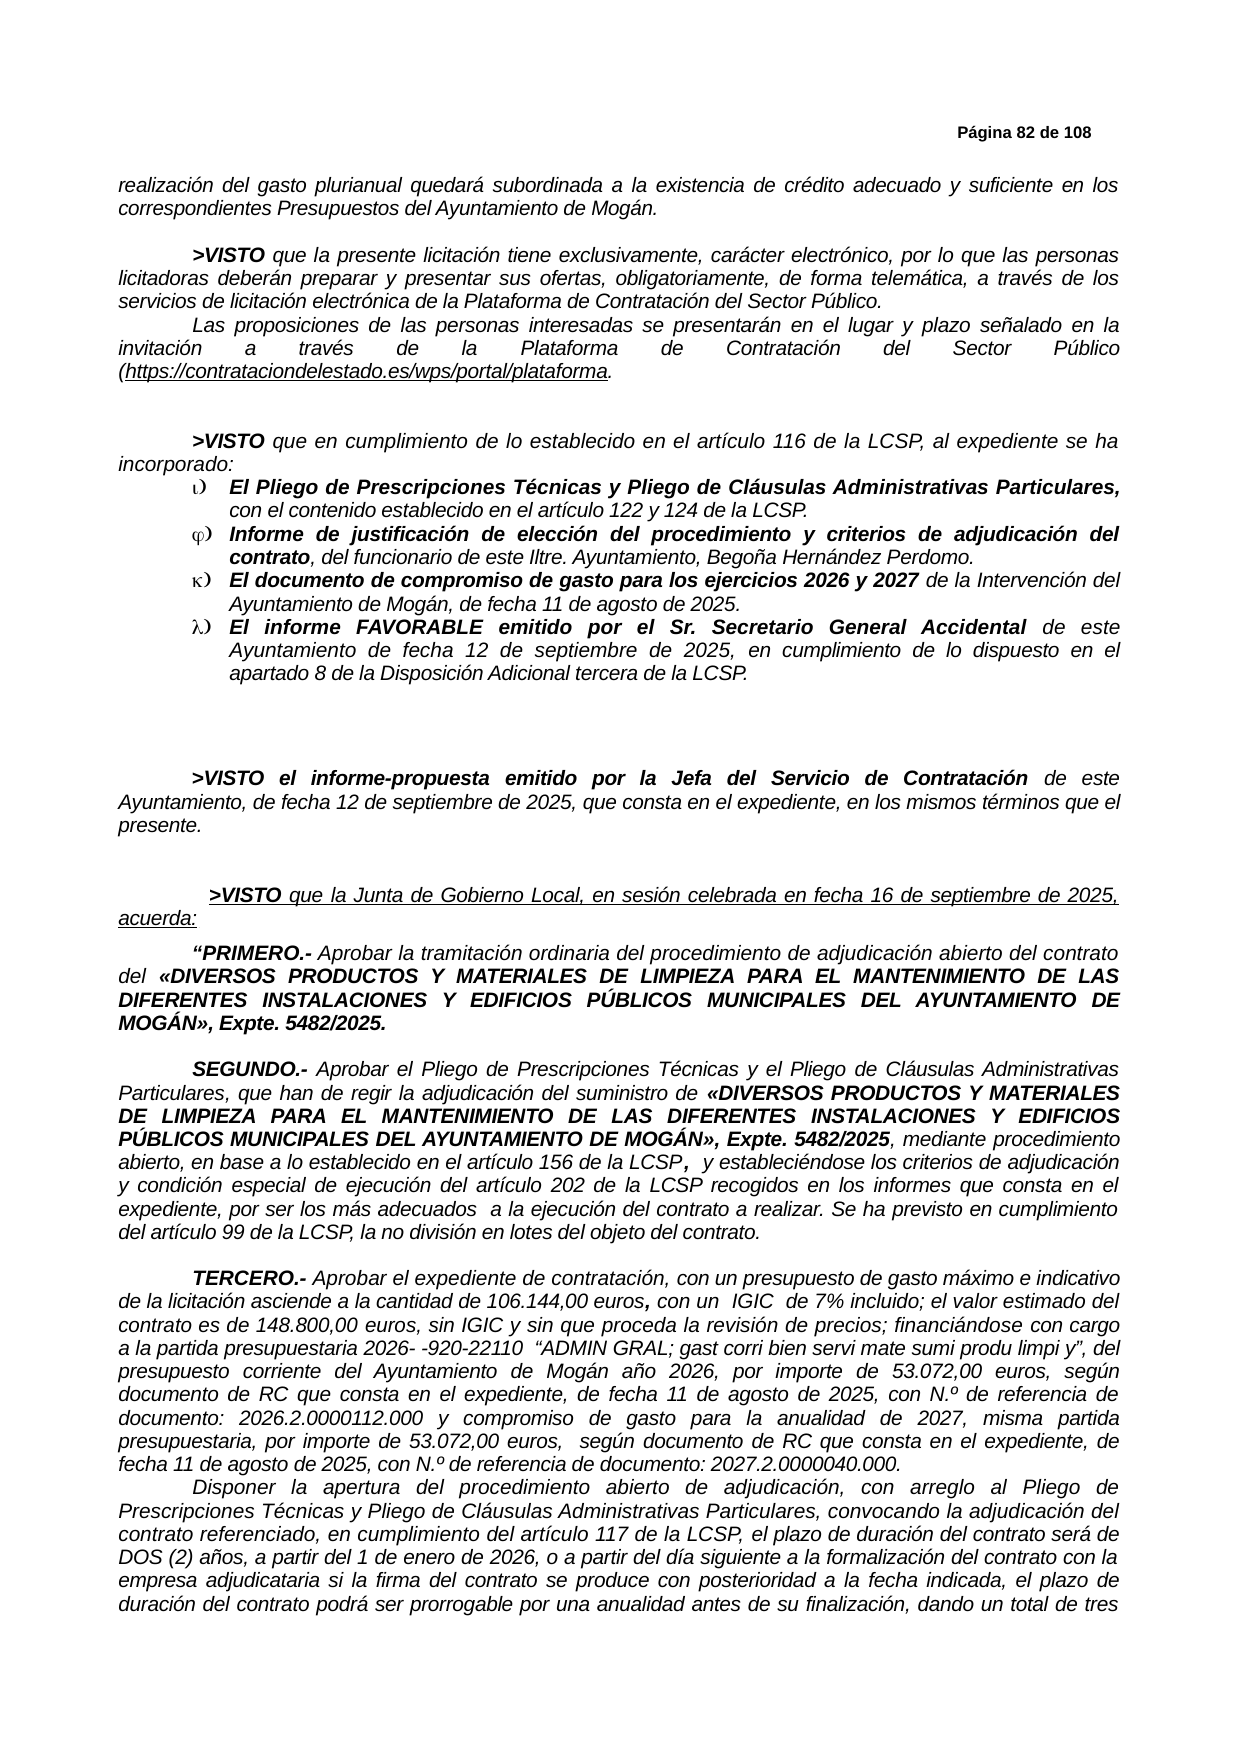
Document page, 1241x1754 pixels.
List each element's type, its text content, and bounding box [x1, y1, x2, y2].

text “PRIMERO.- Aprobar la tramitación ordinaria del procedimiento de adjudicación abierto del contrato del «DIVERSOS PRODUCTOS Y MATERIALES DE LIMPIEZA PARA EL MANTENIMIENTO DE LAS DIFERENTES INSTALACIONES Y EDIFICIOS PÚBLICOS MUNICIPALES DEL AYUNTAMIENTO DE MOGÁN», Expte. 5482/2025. [118, 942, 1122, 1034]
text TERCERO.- Aprobar el expediente de contratación, con un presupuesto de gasto máximo e indicativo de la licitación asciende a la cantidad de 106.144,00 euros, con un IGIC de 7% incluido; el valor estimado del contrato es de 148.800,00 euros, sin IGIC y sin que proceda la revisión de precios; financiándose con cargo a la partida presupuestaria 2026- -920-22110 “ADMIN GRAL; gast corri bien servi mate sumi produ limpi y”, del presupuesto corriente del Ayuntamiento de Mogán año 2026, por importe de 53.072,00 euros, según documento de RC que consta en el expediente, de fecha 11 de agosto de 2025, con N.º de referencia de documento: 2026.2.0000112.000 y compromiso de gasto para la anualidad de 2027, misma partida presupuestaria, por importe de 53.072,00 euros, según documento de RC que consta en el expediente, de fecha 11 de agosto de 2025, con N.º de referencia de documento: 2027.2.0000040.000. [118, 1267, 1122, 1476]
list El informe FAVORABLE emitido por el Sr. Secretario General Accidental de este Ayuntamiento de fecha 12 de septiembre de 2025, en cumplimiento de lo dispuesto en el apartado 8 de la Disposición Adicional tercera de la LCSP. [192, 615, 1122, 685]
text SEGUNDO.- Aprobar el Pliego de Prescripciones Técnicas y el Pliego de Cláusulas Administrativas Particulares, que han de regir la adjudicación del suministro de «DIVERSOS PRODUCTOS Y MATERIALES DE LIMPIEZA PARA EL MANTENIMIENTO DE LAS DIFERENTES INSTALACIONES Y EDIFICIOS PÚBLICOS MUNICIPALES DEL AYUNTAMIENTO DE MOGÁN», Expte. 5482/2025, mediante procedimiento abierto, en base a lo establecido en el artículo 156 de la LCSP, y estableciéndose los criterios de adjudicación y condición especial de ejecución del artículo 202 de la LCSP recogidos en los informes que consta en el expediente, por ser los más adecuados a la ejecución del contrato a realizar. Se ha previsto en cumplimiento del artículo 99 de la LCSP, la no división en lotes del objeto del contrato. [118, 1058, 1122, 1244]
text >VISTO que en cumplimiento de lo establecido en el artículo 116 de la LCSP, al expediente se ha incorporado: [118, 429, 1122, 476]
text >VISTO el informe-propuesta emitido por la Jefa del Servicio de Contratación de este Ayuntamiento, de fecha 12 de septiembre de 2025, que consta en el expediente, en los mismos términos que el presente. [118, 767, 1122, 837]
list >VISTO que la Junta de Gobierno Local, en sesión celebrada en fecha 16 de septiembre de 2025, acuerda: [118, 883, 1122, 930]
list El Pliego de Prescripciones Técnicas y Pliego de Cláusulas Administrativas Particulares, con el contenido establecido en el artículo 122 y 124 de la LCSP. [192, 476, 1122, 522]
text realización del gasto plurianual quedará subordinada a la existencia de crédito adecuado y suficiente en los correspondientes Presupuestos del Ayuntamiento de Mogán. [118, 174, 1122, 220]
text Las proposiciones de las personas interesadas se presentarán en el lugar y plazo señalado en la invitación a través de la Plataforma de Contratación del Sector Público (https://contrataciondelestado.es/wps/portal/plataforma. [118, 313, 1122, 383]
list El documento de compromiso de gasto para los ejercicios 2026 y 2027 de la Intervención del Ayuntamiento de Mogán, de fecha 11 de agosto de 2025. [192, 569, 1122, 615]
text >VISTO que la presente licitación tiene exclusivamente, carácter electrónico, por lo que las personas licitadoras deberán preparar y presentar sus ofertas, obligatoriamente, de forma telemática, a través de los servicios de licitación electrónica de la Plataforma de Contratación del Sector Público. [118, 243, 1122, 313]
text Disponer la apertura del procedimiento abierto de adjudicación, con arreglo al Pliego de Prescripciones Técnicas y Pliego de Cláusulas Administrativas Particulares, convocando la adjudicación del contrato referenciado, en cumplimiento del artículo 117 de la LCSP, el plazo de duración del contrato será de DOS (2) años, a partir del 1 de enero de 2026, o a partir del día siguiente a la formalización del contrato con la empresa adjudicataria si la firma del contrato se produce con posterioridad a la fecha indicada, el plazo de duración del contrato podrá ser prorrogable por una anualidad antes de su finalización, dando un total de tres [118, 1476, 1122, 1615]
list Informe de justificación de elección del procedimiento y criterios de adjudicación del contrato, del funcionario de este Iltre. Ayuntamiento, Begoña Hernández Perdomo. [192, 522, 1122, 569]
